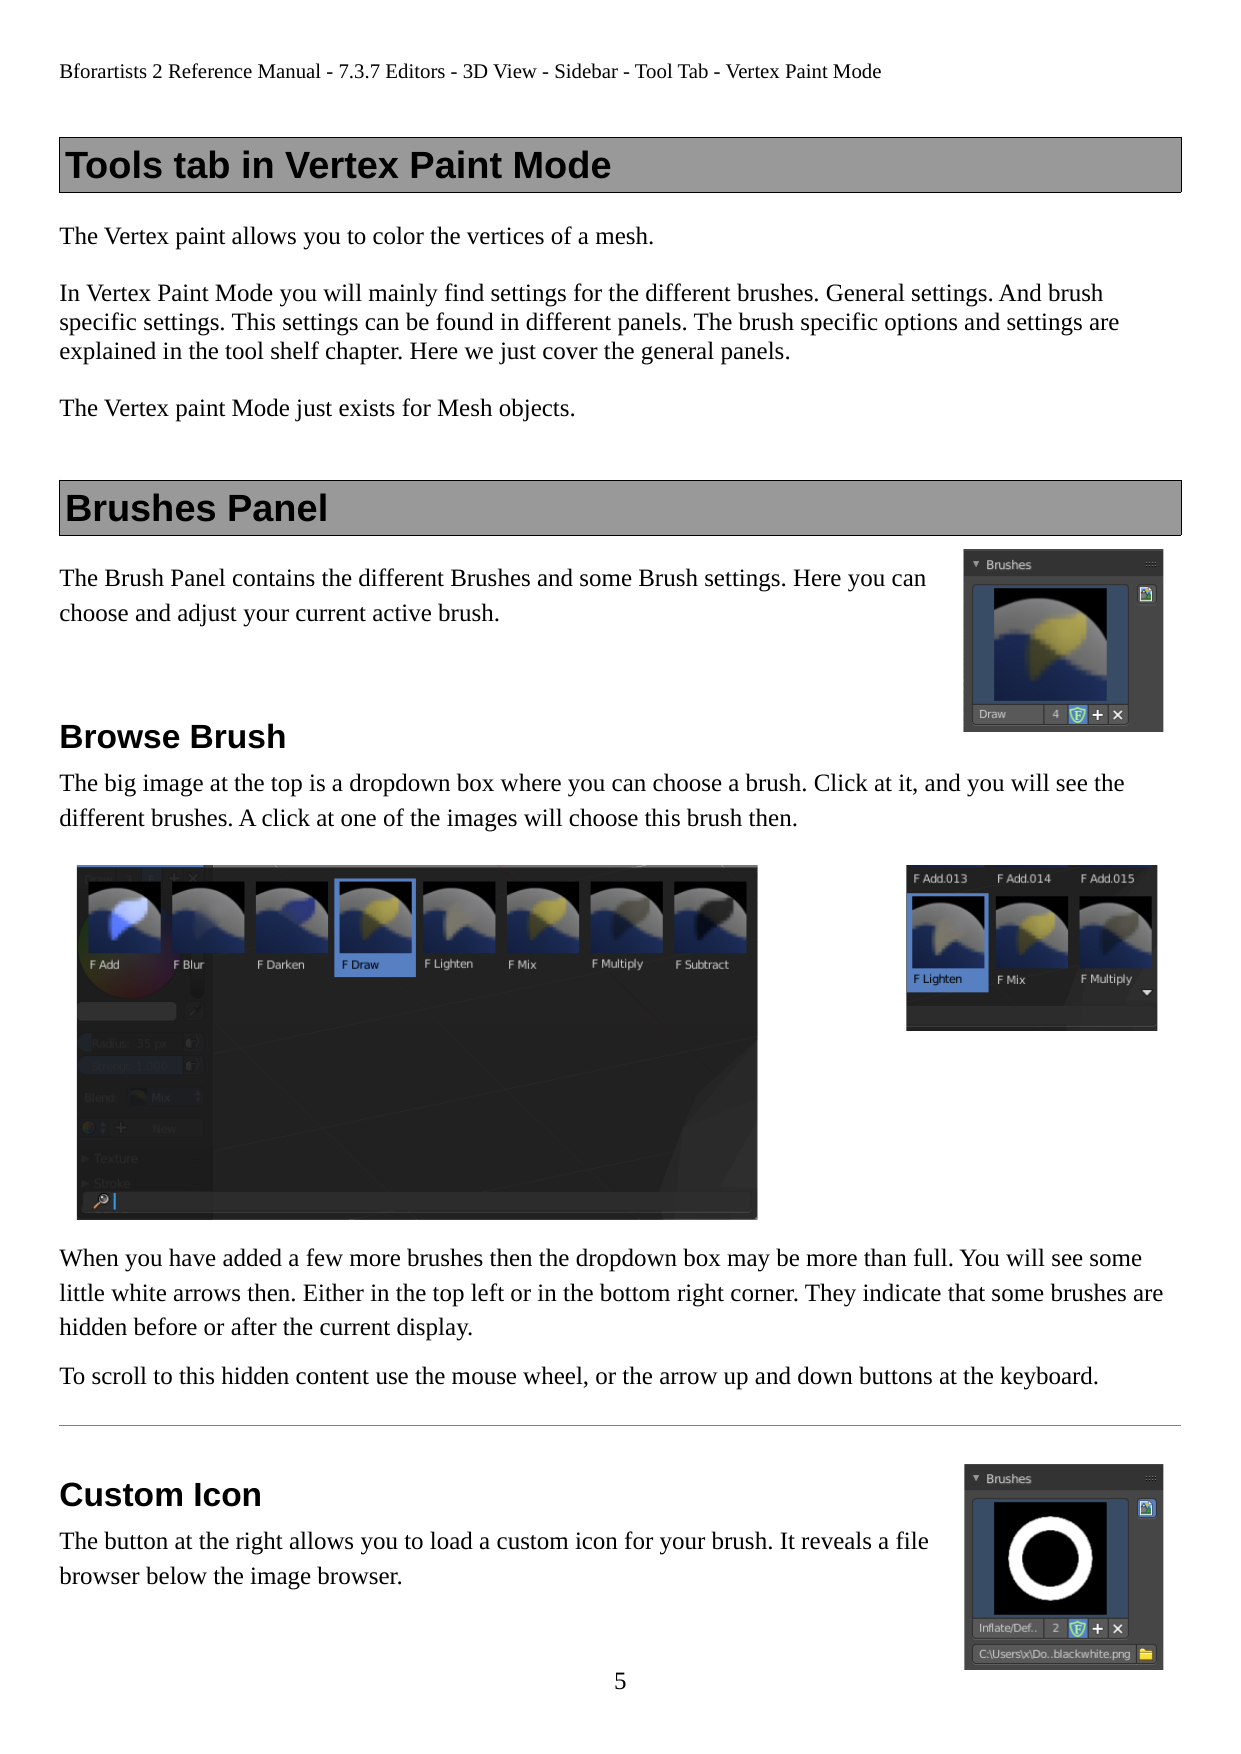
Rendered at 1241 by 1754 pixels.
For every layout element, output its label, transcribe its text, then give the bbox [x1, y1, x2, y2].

text The Brush Panel contains the different Brushes and some Brush settings. Here you can choose and adjust your current active brush. [59, 563, 963, 627]
subtitle Custom Icon [59, 1475, 964, 1514]
subtitle [1164, 1475, 1181, 1514]
text In Vertex Paint Mode you will mainly find settings for the different brushes. General settings. And brush specific settings. This settings can be found in different panels. The brush specific options and settings are explained in the tool shelf chapter. Here we just cover the general panels. [59, 278, 1181, 364]
text The big image at the top is a dropdown box where you can choose a brush. Click at it, and you will see the different brushes. A click at one of the images will choose this brush then. [59, 768, 1181, 831]
text The button at the right allows you to load a custom icon for your brush. It reveals a file browser below the image browser. [59, 1526, 964, 1589]
table_header Brushes Panel [60, 481, 1181, 535]
text To scroll to this hidden content use the mouse wheel, or the arrow up and down buttons at the keyboard. [59, 1361, 1181, 1390]
picture [906, 865, 1158, 1031]
picture [963, 549, 1164, 732]
table_header Tools tab in Vertex Paint Mode [60, 138, 1181, 192]
text When you have added a few more brushes then the dropdown box may be more than full. You will see some little white arrows then. Either in the top left or in the bottom right corner. They indicate that some brushes are hidden before or after the current display. [59, 852, 1181, 1341]
text The Vertex paint allows you to color the vertices of a mesh. [59, 221, 1181, 249]
subtitle Browse Brush [59, 717, 1181, 756]
picture [964, 1464, 1164, 1670]
text The Vertex paint Mode just exists for Mesh objects. [59, 393, 1181, 422]
picture [76, 865, 758, 1220]
